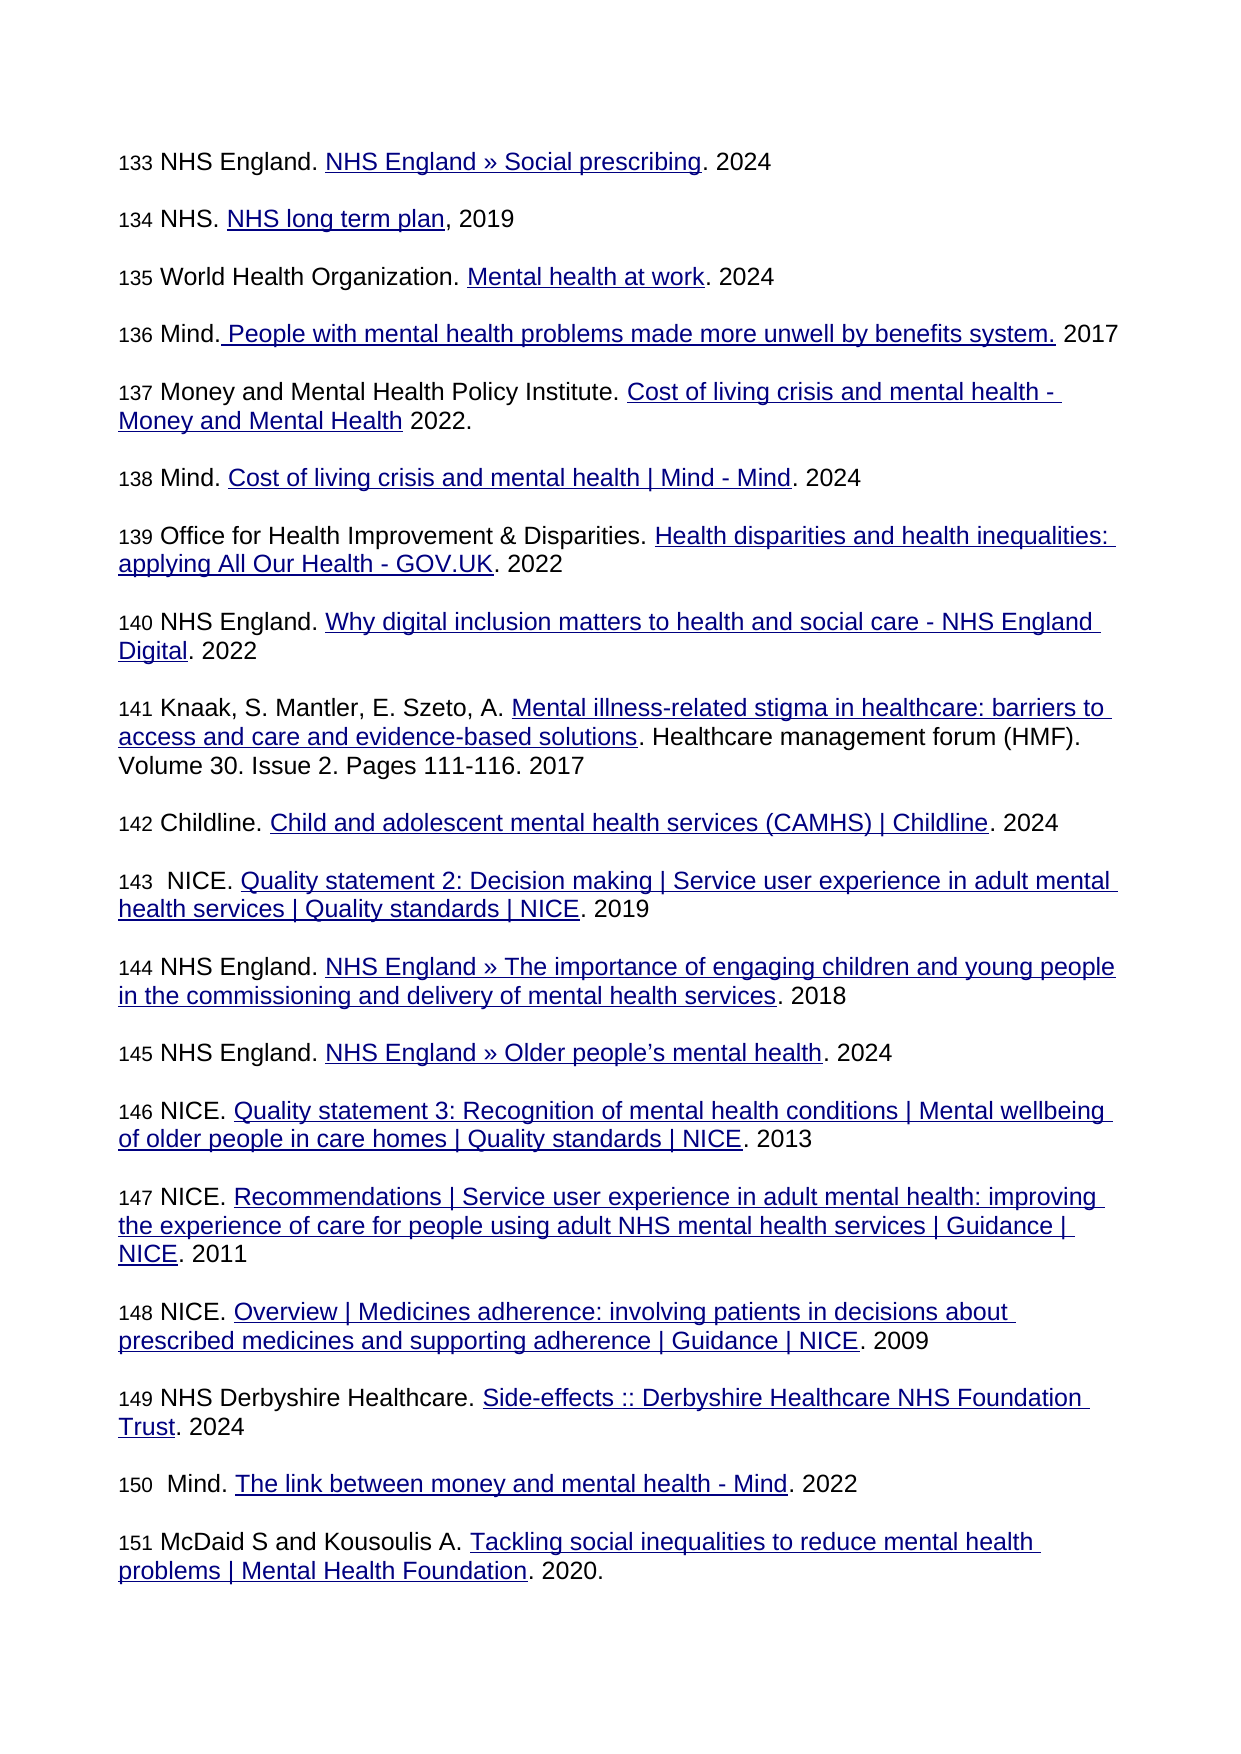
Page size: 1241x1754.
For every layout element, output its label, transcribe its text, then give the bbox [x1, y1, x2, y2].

text NHS England. NHS England » Social prescribing. 2024 [118, 147, 1122, 176]
text NHS. NHS long term plan, 2019 [118, 204, 1122, 233]
text NHS England. NHS England » Older people’s mental health. 2024 [118, 1038, 1122, 1067]
text NHS England. NHS England » The importance of engaging children and young people in the commissioning and delivery of mental health services. 2018 [118, 952, 1122, 1009]
text Mind. Cost of living crisis and mental health | Mind - Mind. 2024 [118, 463, 1122, 492]
text NICE. Recommendations | Service user experience in adult mental health: improving the experience of care for people using adult NHS mental health services | Guidance | NICE. 2011 [118, 1182, 1122, 1268]
text World Health Organization. Mental health at work. 2024 [118, 262, 1122, 291]
text McDaid S and Kousoulis A. Tackling social inequalities to reduce mental health problems | Mental Health Foundation. 2020. [118, 1527, 1122, 1584]
text Mind. People with mental health problems made more unwell by benefits system. 2017 [118, 319, 1122, 348]
text NHS England. Why digital inclusion matters to health and social care - NHS England Digital. 2022 [118, 607, 1122, 664]
text Knaak, S. Mantler, E. Szeto, A. Mental illness-related stigma in healthcare: barriers to access and care and evidence-based solutions. Healthcare management forum (HMF). Volume 30. Issue 2. Pages 111-116. 2017 [118, 693, 1122, 779]
text Money and Mental Health Policy Institute. Cost of living crisis and mental health - Money and Mental Health 2022. [118, 377, 1122, 434]
text NICE. Quality statement 3: Recognition of mental health conditions | Mental wellbeing of older people in care homes | Quality standards | NICE. 2013 [118, 1096, 1122, 1153]
text Office for Health Improvement & Disparities. Health disparities and health inequalities: applying All Our Health - GOV.UK. 2022 [118, 521, 1122, 578]
text Mind. The link between money and mental health - Mind. 2022 [118, 1469, 1122, 1498]
text NICE. Overview | Medicines adherence: involving patients in decisions about prescribed medicines and supporting adherence | Guidance | NICE. 2009 [118, 1297, 1122, 1354]
text NICE. Quality statement 2: Decision making | Service user experience in adult mental health services | Quality standards | NICE. 2019 [118, 866, 1122, 923]
text NHS Derbyshire Healthcare. Side-effects :: Derbyshire Healthcare NHS Foundation Trust. 2024 [118, 1383, 1122, 1441]
text Childline. Child and adolescent mental health services (CAMHS) | Childline. 2024 [118, 808, 1122, 837]
